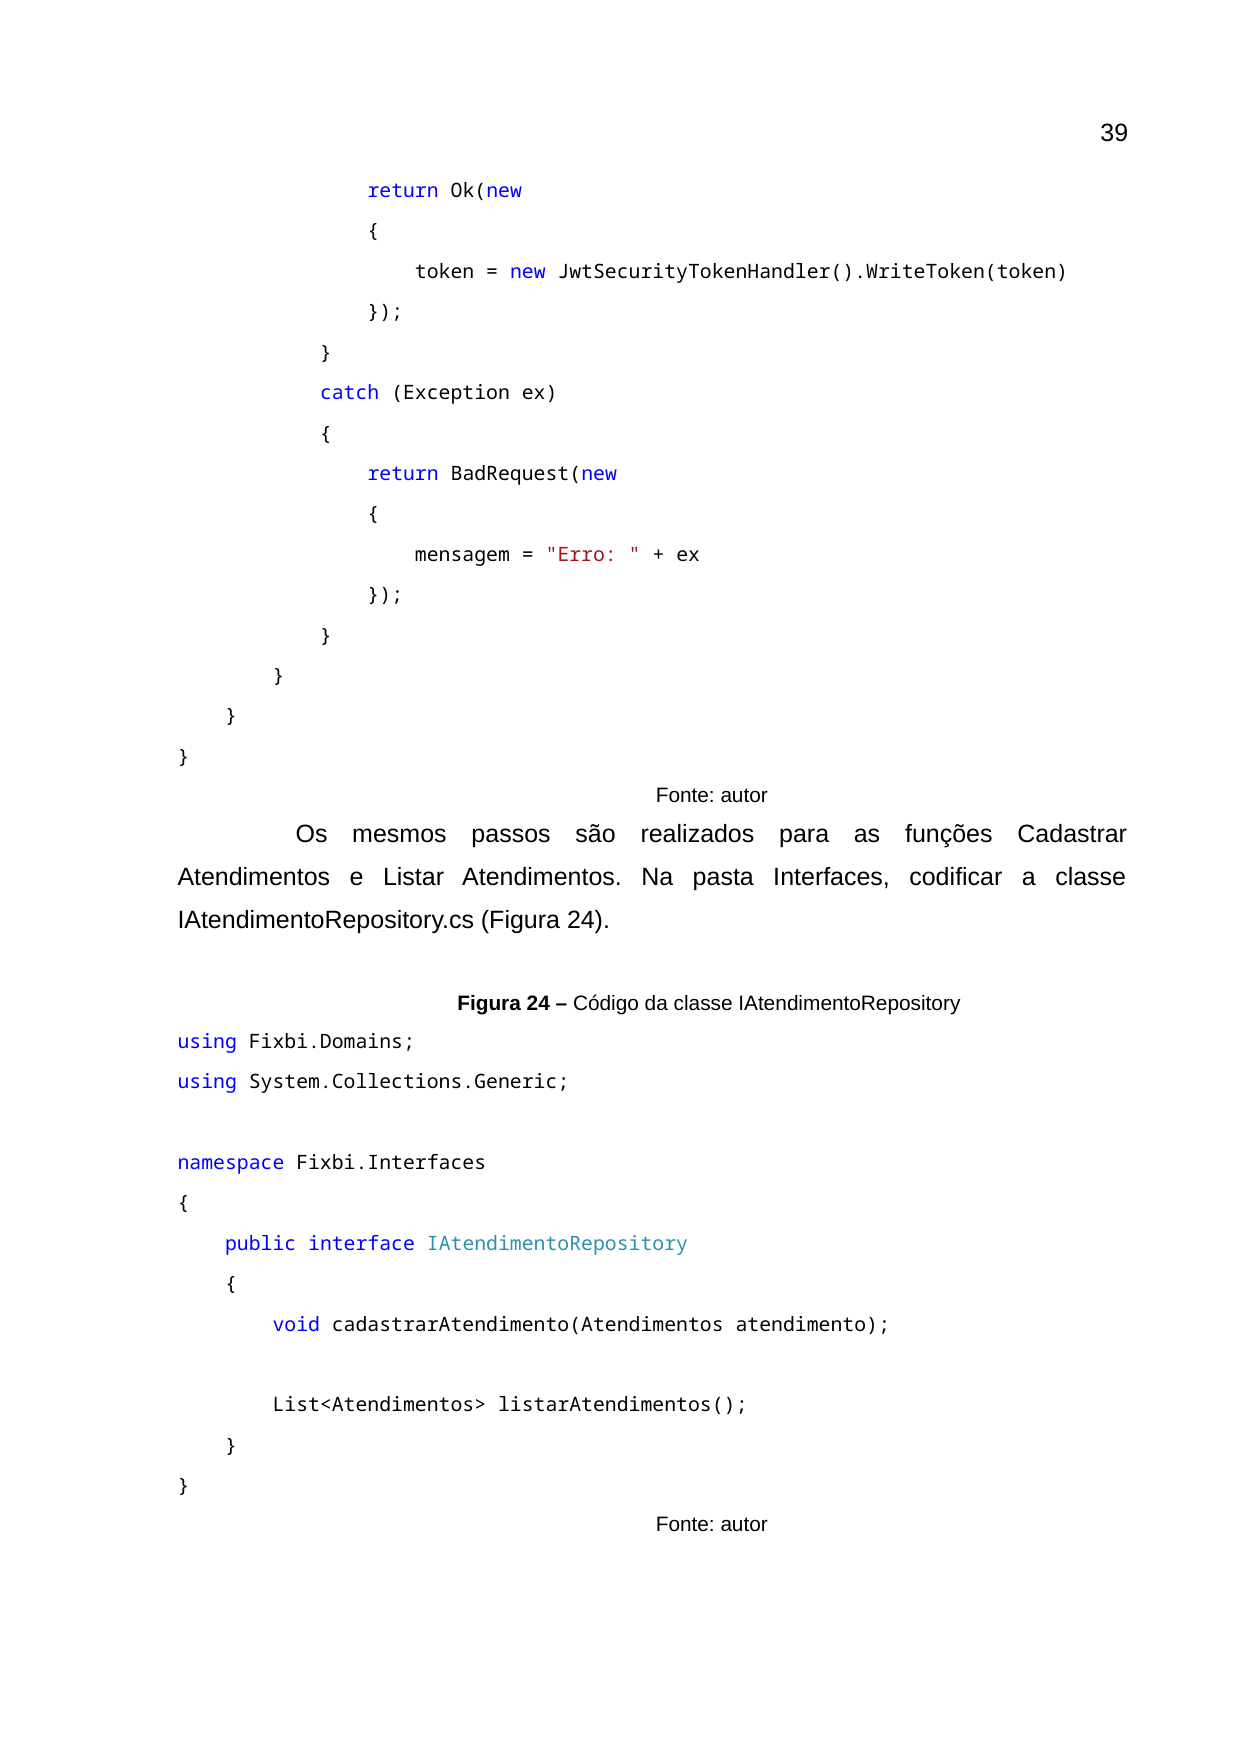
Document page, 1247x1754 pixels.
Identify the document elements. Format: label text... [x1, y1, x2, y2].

text token = new JwtSecurityTokenHandler().WriteToken(token) [177, 257, 1128, 284]
text }); [177, 581, 1128, 607]
text void cadastrarAtendimento(Atendimentos atendimento); [177, 1310, 1128, 1337]
text { [177, 1189, 1128, 1216]
text } [177, 338, 1128, 365]
text } [177, 621, 1128, 648]
text { [177, 500, 1128, 527]
text { [177, 217, 1128, 244]
text mensagem = "Erro: " + ex [177, 540, 1128, 567]
text } [177, 742, 1128, 769]
text Os mesmos passos são realizados para as funções Cadastrar Atendimentos e Listar Atendimentos. Na pasta Interfaces, codificar a classe IAtendimentoRepository.cs (Figura 24). [177, 818, 1128, 933]
text return BadRequest(new [177, 459, 1128, 486]
text return Ok(new [177, 176, 1128, 203]
text Fonte: autor [177, 783, 1128, 807]
text catch (Exception ex) [177, 378, 1128, 405]
text } [177, 661, 1128, 688]
text Figura 24 – Código da classe IAtendimentoRepository [177, 991, 1128, 1015]
text { [177, 1269, 1128, 1296]
text } [177, 702, 1128, 729]
text } [177, 1472, 1128, 1498]
text } [177, 1431, 1128, 1458]
text using Fixbi.Domains; [177, 1027, 1128, 1054]
text using System.Collections.Generic; [177, 1067, 1128, 1094]
text Fonte: autor [177, 1512, 1128, 1536]
text { [177, 419, 1128, 446]
text }); [177, 298, 1128, 324]
text namespace Fixbi.Interfaces [177, 1148, 1128, 1175]
text public interface IAtendimentoRepository [177, 1229, 1128, 1256]
text List<Atendimentos> listarAtendimentos(); [177, 1391, 1128, 1418]
